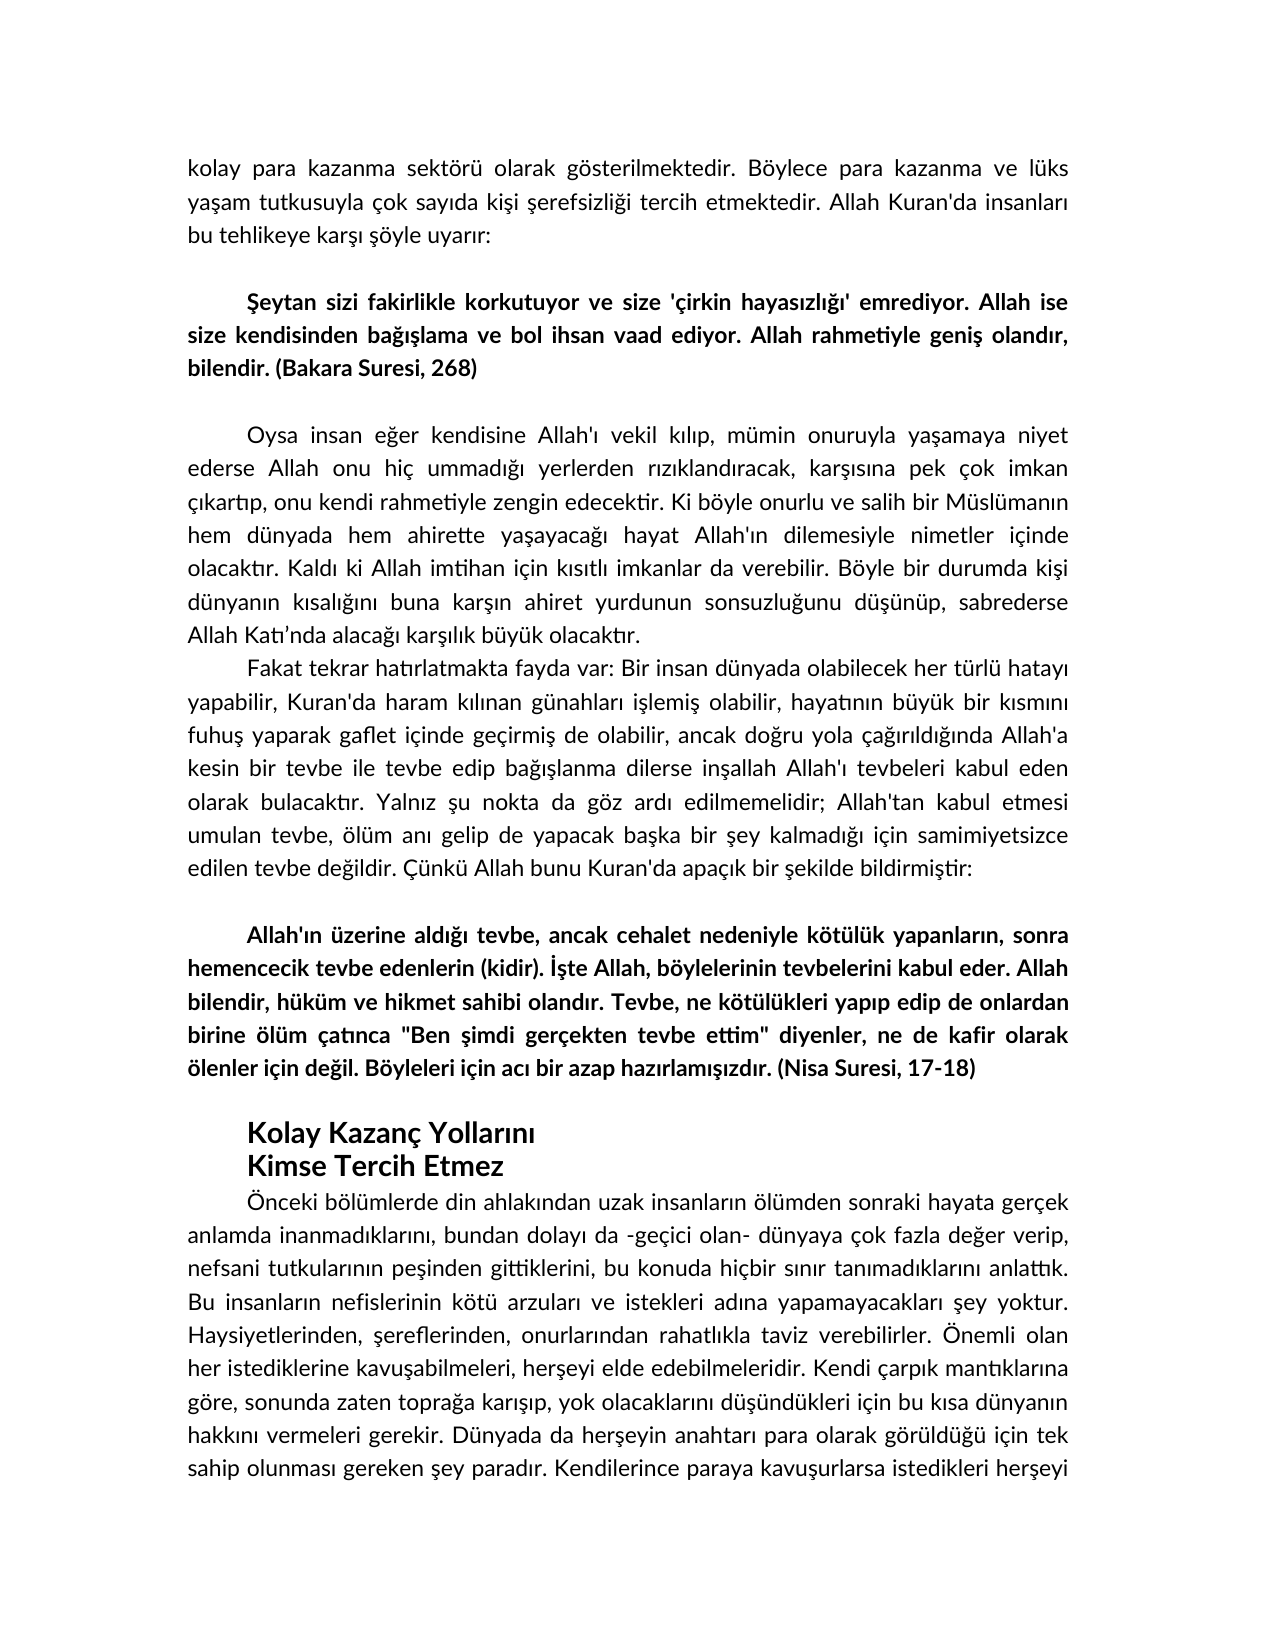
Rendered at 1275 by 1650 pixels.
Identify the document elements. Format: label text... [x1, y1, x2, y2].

text Kimse Tercih Etmez [187, 1150, 1070, 1183]
text Oysa insan eğer kendisine Allah'ı vekil kılıp, mümin onuruyla yaşamaya niyet ederse Allah onu hiç ummadığı yerlerden rızıklandıracak, karşısına pek çok imkan çıkartıp, onu kendi rahmetiyle zengin edecektir. Ki böyle onurlu ve salih bir Müslümanın hem dünyada hem ahirette yaşayacağı hayat Allah'ın dilemesiyle nimetler içinde olacaktır. Kaldı ki Allah imtihan için kısıtlı imkanlar da verebilir. Böyle bir durumda kişi dünyanın kısalığını buna karşın ahiret yurdunun sonsuzluğunu düşünüp, sabrederse Allah Katı’nda alacağı karşılık büyük olacaktır. [187, 417, 1070, 650]
text Şeytan sizi fakirlikle korkutuyor ve size 'çirkin hayasızlığı' emrediyor. Allah ise size kendisinden bağışlama ve bol ihsan vaad ediyor. Allah rahmetiyle geniş olandır, bilendir. (Bakara Suresi, 268) [187, 283, 1070, 383]
text Allah'ın üzerine aldığı tevbe, ancak cehalet nedeniyle kötülük yapanların, sonra hemencecik tevbe edenlerin (kidir). İşte Allah, böylelerinin tevbelerini kabul eder. Allah bilendir, hüküm ve hikmet sahibi olandır. Tevbe, ne kötülükleri yapıp edip de onlardan birine ölüm çatınca "Ben şimdi gerçekten tevbe ettim" diyenler, ne de kafir olarak ölenler için değil. Böyleleri için acı bir azap hazırlamışızdır. (Nisa Suresi, 17-18) [187, 917, 1070, 1083]
text Önceki bölümlerde din ahlakından uzak insanların ölümden sonraki hayata gerçek anlamda inanmadıklarını, bundan dolayı da -geçici olan- dünyaya çok fazla değer verip, nefsani tutkularının peşinden gittiklerini, bu konuda hiçbir sınır tanımadıklarını anlattık. Bu insanların nefislerinin kötü arzuları ve istekleri adına yapamayacakları şey yoktur. Haysiyetlerinden, şereflerinden, onurlarından rahatlıkla taviz verebilirler. Önemli olan her istediklerine kavuşabilmeleri, herşeyi elde edebilmeleridir. Kendi çarpık mantıklarına göre, sonunda zaten toprağa karışıp, yok olacaklarını düşündükleri için bu kısa dünyanın hakkını vermeleri gerekir. Dünyada da herşeyin anahtarı para olarak görüldüğü için tek sahip olunması gereken şey paradır. Kendilerince paraya kavuşurlarsa istedikleri herşeyi [187, 1183, 1070, 1483]
text Fakat tekrar hatırlatmakta fayda var: Bir insan dünyada olabilecek her türlü hatayı yapabilir, Kuran'da haram kılınan günahları işlemiş olabilir, hayatının büyük bir kısmını fuhuş yaparak gaflet içinde geçirmiş de olabilir, ancak doğru yola çağırıldığında Allah'a kesin bir tevbe ile tevbe edip bağışlanma dilerse inşallah Allah'ı tevbeleri kabul eden olarak bulacaktır. Yalnız şu nokta da göz ardı edilmemelidir; Allah'tan kabul etmesi umulan tevbe, ölüm anı gelip de yapacak başka bir şey kalmadığı için samimiyetsizce edilen tevbe değildir. Çünkü Allah bunu Kuran'da apaçık bir şekilde bildirmiştir: [187, 650, 1070, 883]
text Kolay Kazanç Yollarını [187, 1117, 1070, 1150]
text kolay para kazanma sektörü olarak gösterilmektedir. Böylece para kazanma ve lüks yaşam tutkusuyla çok sayıda kişi şerefsizliği tercih etmektedir. Allah Kuran'da insanları bu tehlikeye karşı şöyle uyarır: [187, 150, 1070, 250]
